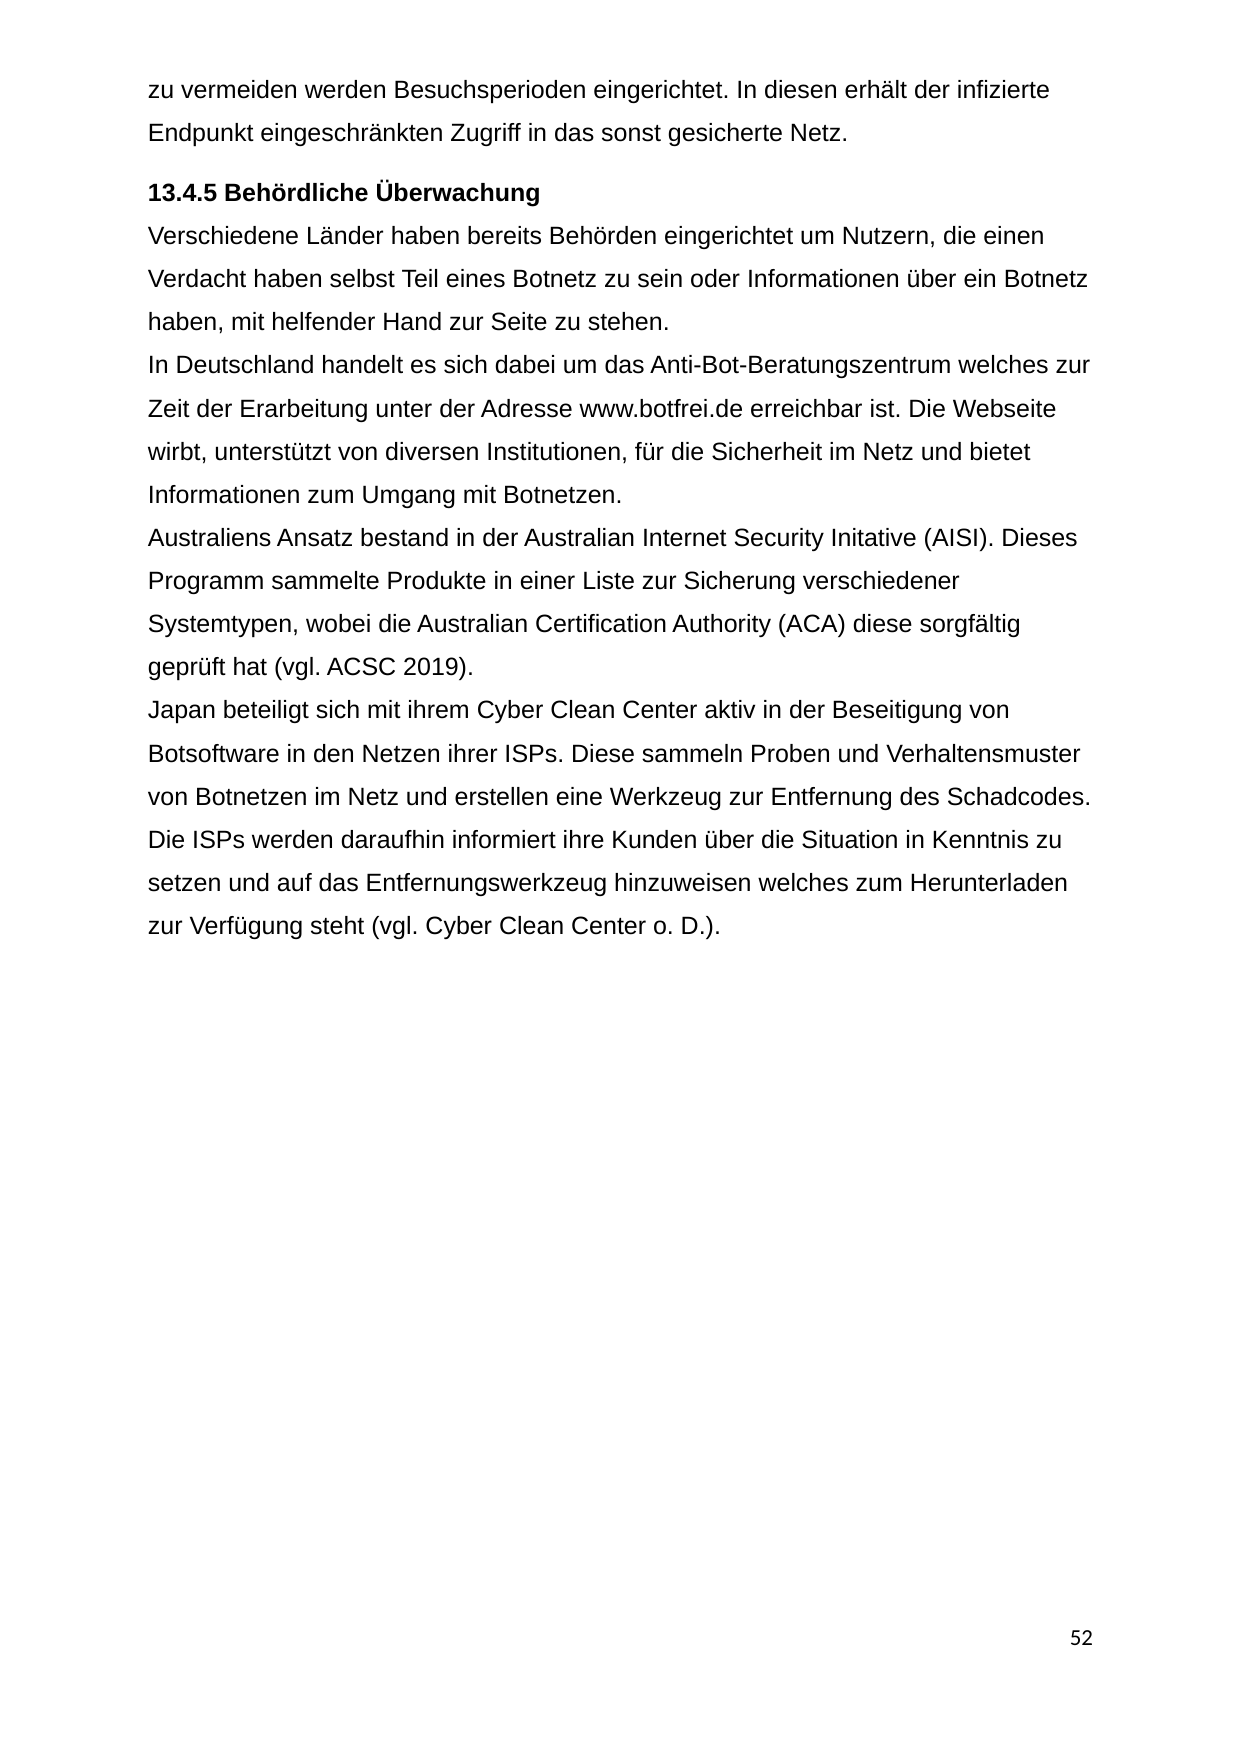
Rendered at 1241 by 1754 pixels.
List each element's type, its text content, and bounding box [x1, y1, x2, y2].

text zu vermeiden werden Besuchsperioden eingerichtet. In diesen erhält der infizierte Endpunkt eingeschränkten Zugriff in das sonst gesicherte Netz. [148, 75, 1093, 147]
text Verschiedene Länder haben bereits Behörden eingerichtet um Nutzern, die einen Verdacht haben selbst Teil eines Botnetz zu sein oder Informationen über ein Botnetz haben, mit helfender Hand zur Seite zu stehen. In Deutschland handelt es sich dabei um das Anti-Bot-Beratungszentrum welches zur Zeit der Erarbeitung unter der Adresse www.botfrei.de erreichbar ist. Die Webseite wirbt, unterstützt von diversen Institutionen, für die Sicherheit im Netz und bietet Informationen zum Umgang mit Botnetzen. Australiens Ansatz bestand in der Australian Internet Security Initative (AISI). Dieses Programm sammelte Produkte in einer Liste zur Sicherung verschiedener Systemtypen, wobei die Australian Certification Authority (ACA) diese sorgfältig geprüft hat (vgl. ACSC 2019). Japan beteiligt sich mit ihrem Cyber Clean Center aktiv in der Beseitigung von Botsoftware in den Netzen ihrer ISPs. Diese sammeln Proben und Verhaltensmuster von Botnetzen im Netz und erstellen eine Werkzeug zur Entfernung des Schadcodes. Die ISPs werden daraufhin informiert ihre Kunden über die Situation in Kenntnis zu setzen und auf das Entfernungswerkzeug hinzuweisen welches zum Herunterladen zur Verfügung steht (vgl. Cyber Clean Center o. D.). [148, 221, 1093, 940]
subtitle 13.4.5 Behördliche Überwachung [148, 178, 1093, 207]
